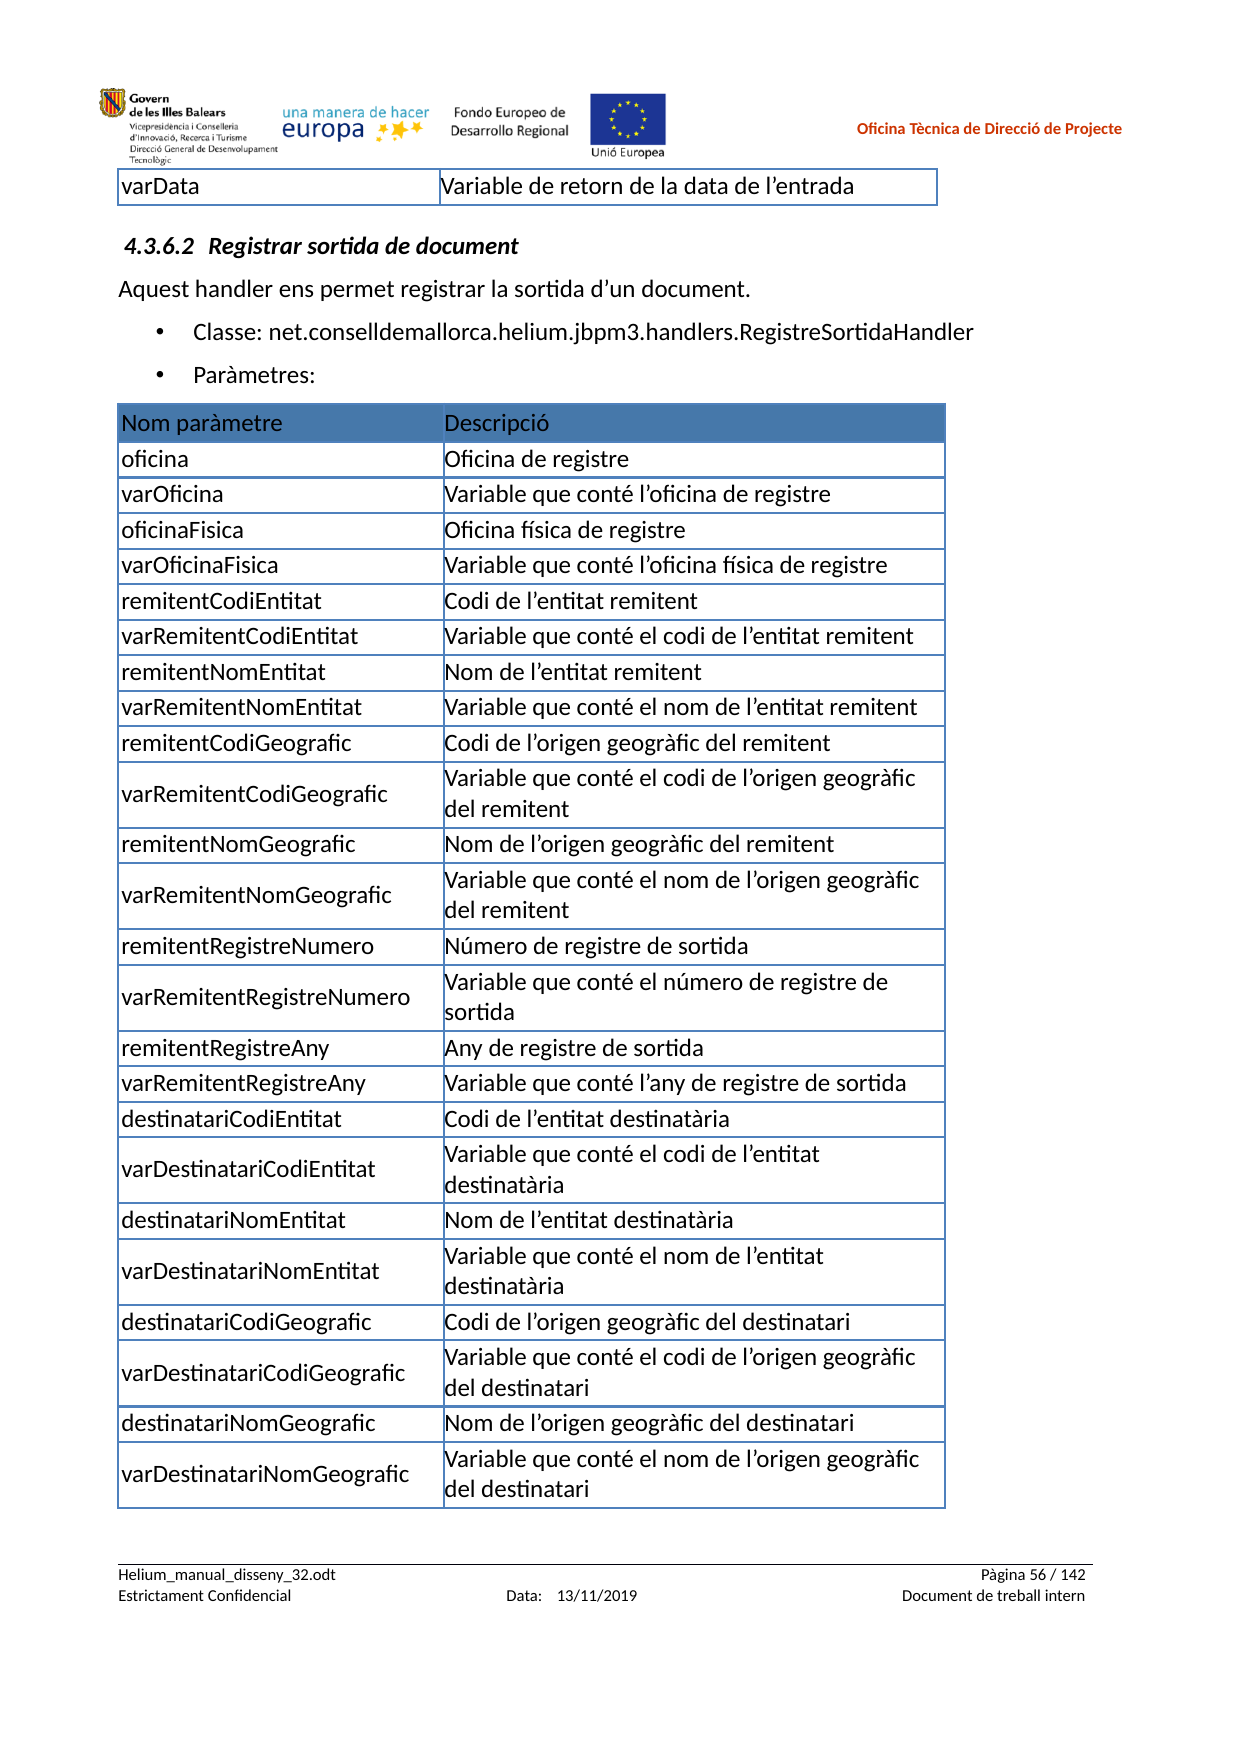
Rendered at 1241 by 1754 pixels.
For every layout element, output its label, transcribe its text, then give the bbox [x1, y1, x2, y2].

table_cell oficinaFisica [119, 514, 443, 547]
table_cell varRemitentRegistreAny [119, 1067, 443, 1101]
table_cell Variable que conté el número de registre de sortida [445, 966, 944, 1030]
table_cell Variable que conté el nom de l’origen geogràfic del destinatari [445, 1443, 944, 1507]
table_cell remitentRegistreAny [119, 1032, 443, 1065]
table_cell varRemitentNomEntitat [119, 692, 443, 725]
table_cell Variable que conté el nom de l’entitat destinatària [445, 1240, 944, 1304]
table_cell Codi de l’entitat remitent [445, 585, 944, 618]
table_cell destinatariNomEntitat [119, 1204, 443, 1238]
table_cell Codi de l’origen geogràfic del remitent [445, 727, 944, 761]
table_cell Variable que conté l’oficina de registre [445, 479, 944, 512]
table_cell oficina [119, 443, 443, 476]
table_cell Variable que conté el codi de l’origen geogràfic del destinatari [445, 1341, 944, 1405]
table_cell remitentNomGeografic [119, 829, 443, 862]
table_header Nom paràmetre [119, 405, 443, 441]
table_cell varRemitentNomGeografic [119, 864, 443, 928]
table_cell varData [119, 170, 439, 203]
table_cell remitentNomEntitat [119, 656, 443, 689]
table_cell varRemitentCodiGeografic [119, 763, 443, 827]
table_cell remitentCodiGeografic [119, 727, 443, 761]
table_cell Variable que conté l’oficina física de registre [445, 550, 944, 583]
table_cell Codi de l’origen geogràfic del destinatari [445, 1306, 944, 1339]
table_cell Nom de l’origen geogràfic del remitent [445, 829, 944, 862]
table_cell varRemitentCodiEntitat [119, 621, 443, 654]
list Classe: net.conselldemallorca.helium.jbpm3.handlers.RegistreSortidaHandler [156, 316, 1122, 347]
table_cell Any de registre de sortida [445, 1032, 944, 1065]
table_cell Nom de l’entitat remitent [445, 656, 944, 689]
text Aquest handler ens permet registrar la sortida d’un document. [118, 273, 1122, 304]
table_cell Variable que conté el nom de l’entitat remitent [445, 692, 944, 725]
table_cell Variable de retorn de la data de l’entrada [441, 170, 936, 203]
subtitle Registrar sortida de document [118, 231, 1122, 261]
table_cell varDestinatariCodiGeografic [119, 1341, 443, 1405]
table_cell destinatariCodiGeografic [119, 1306, 443, 1339]
table_cell varDestinatariNomGeografic [119, 1443, 443, 1507]
table_cell Nom de l’origen geogràfic del destinatari [445, 1408, 944, 1441]
table_cell remitentRegistreNumero [119, 930, 443, 964]
table_cell Oficina de registre [445, 443, 944, 476]
table_cell varDestinatariNomEntitat [119, 1240, 443, 1304]
table_cell Variable que conté el codi de l’entitat remitent [445, 621, 944, 654]
table_cell Número de registre de sortida [445, 930, 944, 964]
table_cell varOficinaFisica [119, 550, 443, 583]
table_cell varDestinatariCodiEntitat [119, 1138, 443, 1202]
table_cell remitentCodiEntitat [119, 585, 443, 618]
table_cell Codi de l’entitat destinatària [445, 1103, 944, 1136]
table_cell Variable que conté el codi de l’entitat destinatària [445, 1138, 944, 1202]
table_cell varOficina [119, 479, 443, 512]
list Paràmetres: [156, 359, 1122, 390]
picture [99, 87, 668, 166]
table_cell Variable que conté el codi de l’origen geogràfic del remitent [445, 763, 944, 827]
table_cell Variable que conté el nom de l’origen geogràfic del remitent [445, 864, 944, 928]
table_cell Nom de l’entitat destinatària [445, 1204, 944, 1238]
table_cell destinatariCodiEntitat [119, 1103, 443, 1136]
table_cell Variable que conté l’any de registre de sortida [445, 1067, 944, 1101]
table_cell destinatariNomGeografic [119, 1408, 443, 1441]
table_header Descripció [445, 405, 944, 441]
table_cell Oficina física de registre [445, 514, 944, 547]
table_cell varRemitentRegistreNumero [119, 966, 443, 1030]
